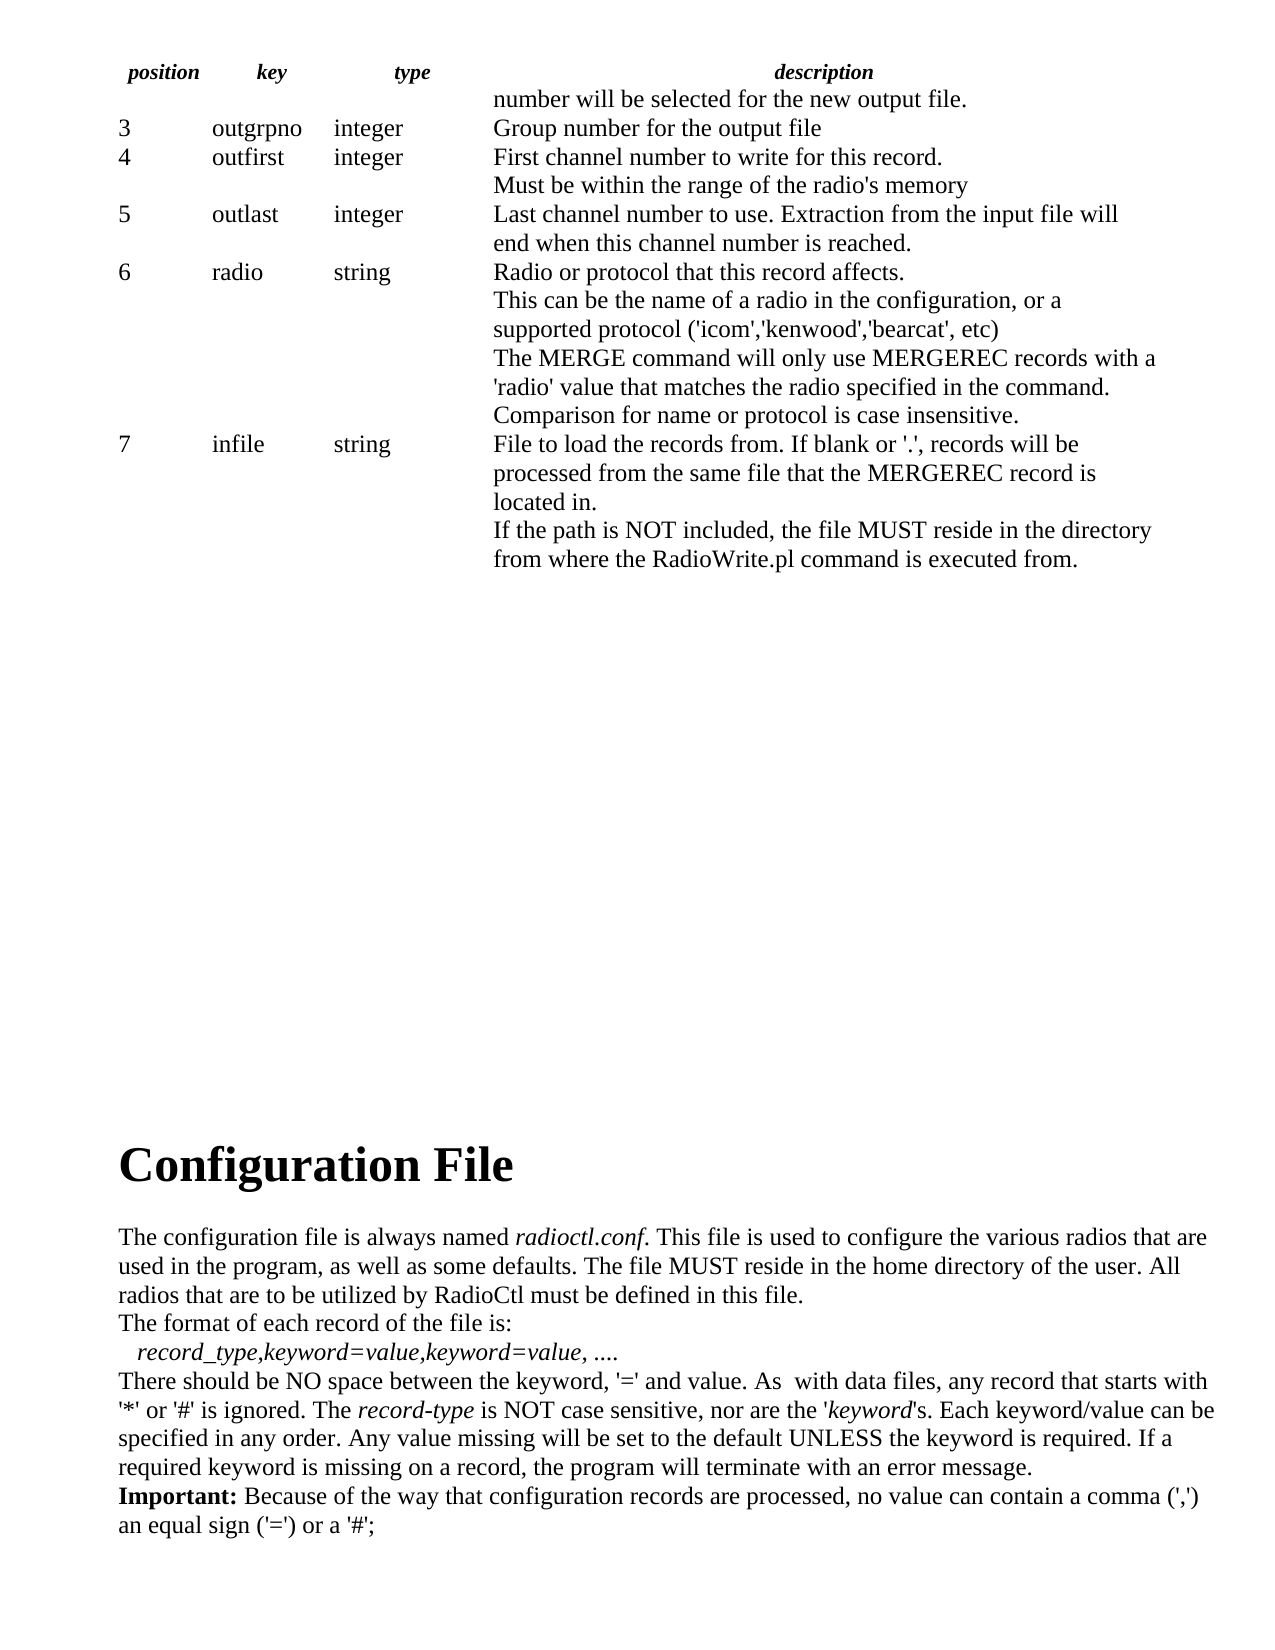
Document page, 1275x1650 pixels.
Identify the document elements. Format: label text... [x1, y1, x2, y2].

table_cell Radio or protocol that this record affects. This can be the name of a radio in the configuration, or a supported protocol ('icom','kenwood','bearcat', etc) The MERGE command will only use MERGEREC records with a 'radio' value that matches the radio specified in the command. Comparison for name or protocol is case insensitive. [493, 257, 1157, 429]
table_header type [334, 59, 493, 84]
table_cell 4 [118, 142, 212, 199]
table_cell 6 [118, 257, 212, 429]
table_cell File to load the records from. If blank or '.', records will be processed from the same file that the MERGEREC record is located in. If the path is NOT included, the file MUST reside in the directory from where the RadioWrite.pl command is executed from. [493, 429, 1157, 573]
text The format of each record of the file is: [118, 1308, 1216, 1337]
table_cell radio [212, 257, 334, 429]
table_cell infile [212, 429, 334, 573]
table_cell outfirst [212, 142, 334, 199]
table_cell string [334, 257, 493, 429]
table_header key [212, 59, 334, 84]
table_cell integer [334, 142, 493, 199]
table_cell [212, 84, 334, 113]
table_cell 7 [118, 429, 212, 573]
table_cell [118, 84, 212, 113]
table_cell outlast [212, 199, 334, 257]
text There should be NO space between the keyword, '=' and value. As with data files, any record that starts with '*' or '#' is ignored. The record-type is NOT case sensitive, nor are the 'keyword's. Each keyword/value can be specified in any order. Any value missing will be set to the default UNLESS the keyword is required. If a required keyword is missing on a record, the program will terminate with an error message. [118, 1366, 1216, 1481]
table_cell number will be selected for the new output file. [493, 84, 1157, 113]
table_cell 3 [118, 113, 212, 142]
table_cell [334, 84, 493, 113]
table_cell integer [334, 113, 493, 142]
table_cell First channel number to write for this record. Must be within the range of the radio's memory [493, 142, 1157, 199]
text Important: Because of the way that configuration records are processed, no value can contain a comma (',') an equal sign ('=') or a '#'; [118, 1481, 1216, 1538]
table_cell string [334, 429, 493, 573]
table_cell 5 [118, 199, 212, 257]
table_cell Last channel number to use. Extraction from the input file will end when this channel number is reached. [493, 199, 1157, 257]
text The configuration file is always named radioctl.conf. This file is used to configure the various radios that are used in the program, as well as some defaults. The file MUST reside in the home directory of the user. All radios that are to be utilized by RadioCtl must be defined in this file. [118, 1222, 1216, 1308]
table_cell outgrpno [212, 113, 334, 142]
table_header position [118, 59, 212, 84]
table_cell Group number for the output file [493, 113, 1157, 142]
text record_type,keyword=value,keyword=value, .... [118, 1337, 1216, 1366]
table_cell integer [334, 199, 493, 257]
table_header description [493, 59, 1157, 84]
subtitle Configuration File [118, 1135, 1216, 1193]
